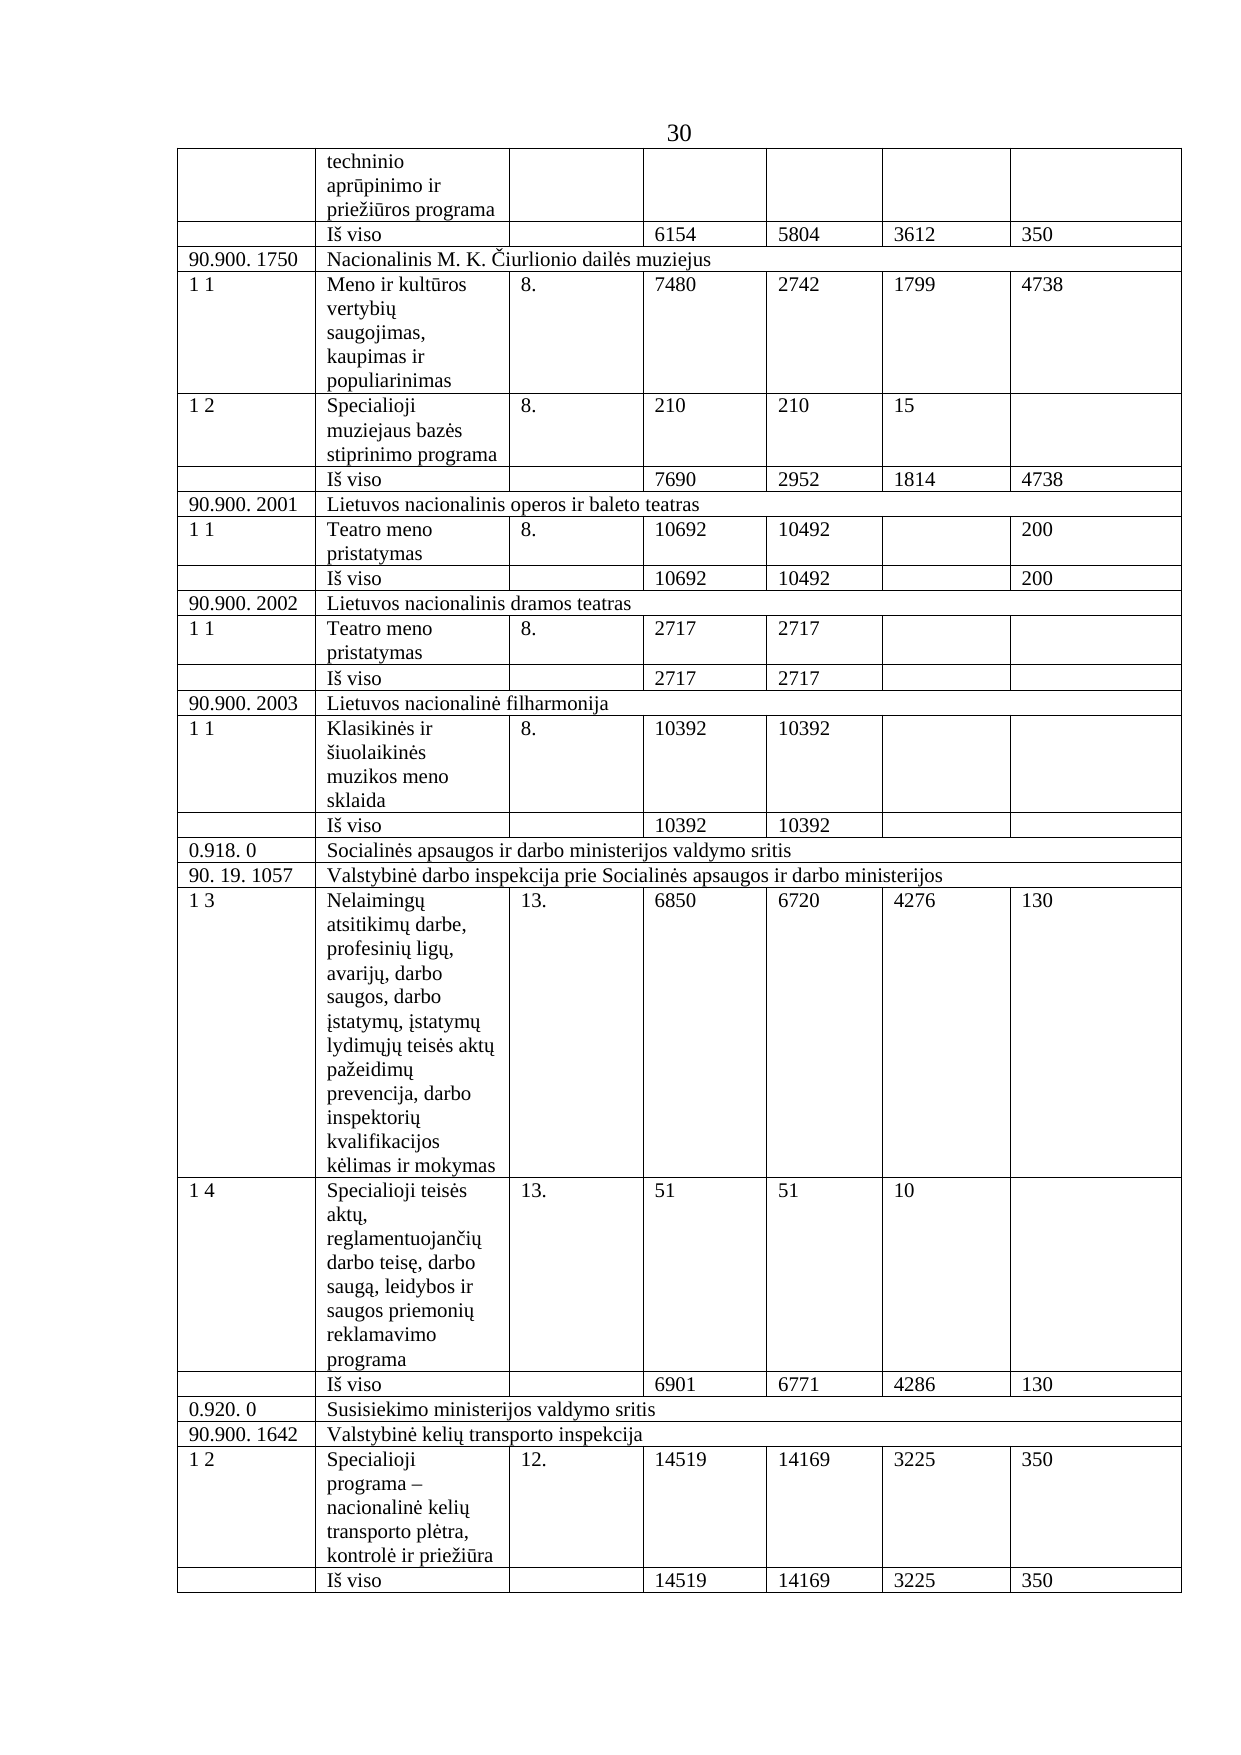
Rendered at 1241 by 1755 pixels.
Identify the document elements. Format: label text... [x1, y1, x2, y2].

table_cell Specialioji teisės aktų, reglamentuojančių darbo teisę, darbo saugą, leidybos ir saugos priemonių reklamavimo programa [316, 1178, 509, 1371]
table_cell 90.900. 1750 [178, 247, 315, 271]
table_cell [178, 1372, 315, 1396]
table_cell 2717 [644, 665, 766, 689]
table_cell Iš viso [316, 467, 509, 491]
table_cell Teatro meno pristatymas [316, 616, 509, 664]
table_cell 3225 [883, 1447, 1010, 1567]
table_cell 51 [767, 1178, 882, 1371]
table_cell 8. [510, 616, 643, 664]
table_cell 90.900. 2003 [178, 691, 315, 714]
table_cell Iš viso [316, 222, 509, 246]
table_cell Lietuvos nacionalinė filharmonija [316, 691, 1181, 714]
table_cell 0.920. 0 [178, 1397, 315, 1421]
table_cell 2717 [644, 616, 766, 664]
table_cell 350 [1011, 1568, 1181, 1592]
table_cell 10692 [644, 566, 766, 590]
table_cell Iš viso [316, 665, 509, 689]
table_cell 10392 [767, 716, 882, 812]
table_cell 10692 [644, 517, 766, 565]
table_cell [1011, 616, 1181, 664]
table_cell 90.900. 2002 [178, 591, 315, 615]
table_cell [1011, 149, 1181, 221]
table_cell 8. [510, 716, 643, 812]
table_cell 130 [1011, 888, 1181, 1177]
table_cell [178, 665, 315, 689]
table_cell [510, 566, 643, 590]
table_cell 90.900. 1642 [178, 1422, 315, 1446]
table_cell [767, 149, 882, 221]
table_cell [1011, 665, 1181, 689]
table_cell 350 [1011, 222, 1181, 246]
table_cell 6720 [767, 888, 882, 1177]
table_cell [510, 149, 643, 221]
table_cell Iš viso [316, 566, 509, 590]
table_cell 4276 [883, 888, 1010, 1177]
table_cell Valstybinė kelių transporto inspekcija [316, 1422, 1181, 1446]
table_cell 1799 [883, 272, 1010, 392]
table_cell [178, 813, 315, 837]
table_cell [1011, 394, 1181, 466]
table_cell [883, 813, 1010, 837]
table_cell 51 [644, 1178, 766, 1371]
table_cell [510, 467, 643, 491]
table_cell 6901 [644, 1372, 766, 1396]
table_cell 1 1 [178, 616, 315, 664]
table_cell Lietuvos nacionalinis dramos teatras [316, 591, 1181, 615]
table_cell 2717 [767, 665, 882, 689]
table_cell [883, 566, 1010, 590]
table_cell Teatro meno pristatymas [316, 517, 509, 565]
table_cell 1 3 [178, 888, 315, 1177]
table_cell Nelaimingų atsitikimų darbe, profesinių ligų, avarijų, darbo saugos, darbo įstatymų, įstatymų lydimųjų teisės aktų pažeidimų prevencija, darbo inspektorių kvalifikacijos kėlimas ir mokymas [316, 888, 509, 1177]
table_cell [883, 149, 1010, 221]
table_cell 5804 [767, 222, 882, 246]
table_cell 10492 [767, 517, 882, 565]
table_cell [178, 222, 315, 246]
table_cell Lietuvos nacionalinis operos ir baleto teatras [316, 492, 1181, 516]
table_cell 7690 [644, 467, 766, 491]
table_cell [883, 616, 1010, 664]
table_cell 4738 [1011, 272, 1181, 392]
table_cell Meno ir kultūros vertybių saugojimas, kaupimas ir populiarinimas [316, 272, 509, 392]
table_cell [178, 467, 315, 491]
table_cell 8. [510, 272, 643, 392]
table_cell [510, 1568, 643, 1592]
table_cell 1 4 [178, 1178, 315, 1371]
table_cell 14169 [767, 1568, 882, 1592]
table_cell [178, 1568, 315, 1592]
table_cell 1 1 [178, 716, 315, 812]
table_cell Susisiekimo ministerijos valdymo sritis [316, 1397, 1181, 1421]
table_cell 13. [510, 1178, 643, 1371]
table_cell [1011, 716, 1181, 812]
table_cell 8. [510, 394, 643, 466]
table_cell 12. [510, 1447, 643, 1567]
table_cell [178, 566, 315, 590]
table_cell 1 1 [178, 272, 315, 392]
table_cell 4286 [883, 1372, 1010, 1396]
table_cell [510, 222, 643, 246]
table_cell [644, 149, 766, 221]
table_cell [510, 1372, 643, 1396]
table_cell [510, 813, 643, 837]
table_cell 8. [510, 517, 643, 565]
table_cell 10492 [767, 566, 882, 590]
table_cell 350 [1011, 1447, 1181, 1567]
table_cell Specialioji programa – nacionalinė kelių transporto plėtra, kontrolė ir priežiūra [316, 1447, 509, 1567]
table_cell 10 [883, 1178, 1010, 1371]
table_cell 14519 [644, 1447, 766, 1567]
table_cell [883, 517, 1010, 565]
table_cell 2952 [767, 467, 882, 491]
table_cell 0.918. 0 [178, 838, 315, 862]
table_cell [178, 149, 315, 221]
table_cell 3612 [883, 222, 1010, 246]
table_cell Socialinės apsaugos ir darbo ministerijos valdymo sritis [316, 838, 1181, 862]
table_cell 200 [1011, 517, 1181, 565]
table_cell 2742 [767, 272, 882, 392]
table_cell 3225 [883, 1568, 1010, 1592]
table_cell Valstybinė darbo inspekcija prie Socialinės apsaugos ir darbo ministerijos [316, 863, 1181, 887]
table_cell [1011, 1178, 1181, 1371]
table_cell 210 [644, 394, 766, 466]
table_cell Iš viso [316, 813, 509, 837]
table_cell 14519 [644, 1568, 766, 1592]
table_cell [1011, 813, 1181, 837]
table_cell 6154 [644, 222, 766, 246]
table_cell 10392 [644, 716, 766, 812]
table_cell 15 [883, 394, 1010, 466]
table_cell 210 [767, 394, 882, 466]
table_cell 13. [510, 888, 643, 1177]
table_cell [883, 716, 1010, 812]
table_cell 1 2 [178, 1447, 315, 1567]
table_cell 1814 [883, 467, 1010, 491]
table_cell 1 1 [178, 517, 315, 565]
table_cell Iš viso [316, 1568, 509, 1592]
table_cell Nacionalinis M. K. Čiurlionio dailės muziejus [316, 247, 1181, 271]
table_cell 4738 [1011, 467, 1181, 491]
table_cell 6850 [644, 888, 766, 1177]
table_cell 200 [1011, 566, 1181, 590]
table_cell 7480 [644, 272, 766, 392]
table_cell 6771 [767, 1372, 882, 1396]
table_cell 90.900. 2001 [178, 492, 315, 516]
table_cell [883, 665, 1010, 689]
table_cell [510, 665, 643, 689]
table_cell 10392 [644, 813, 766, 837]
table_cell Klasikinės ir šiuolaikinės muzikos meno sklaida [316, 716, 509, 812]
table_cell 14169 [767, 1447, 882, 1567]
table_cell 2717 [767, 616, 882, 664]
table_cell 130 [1011, 1372, 1181, 1396]
table_cell Specialioji muziejaus bazės stiprinimo programa [316, 394, 509, 466]
table_cell 90. 19. 1057 [178, 863, 315, 887]
table_cell Iš viso [316, 1372, 509, 1396]
table_cell 1 2 [178, 394, 315, 466]
table_cell techninio aprūpinimo ir priežiūros programa [316, 149, 509, 221]
table_cell 10392 [767, 813, 882, 837]
